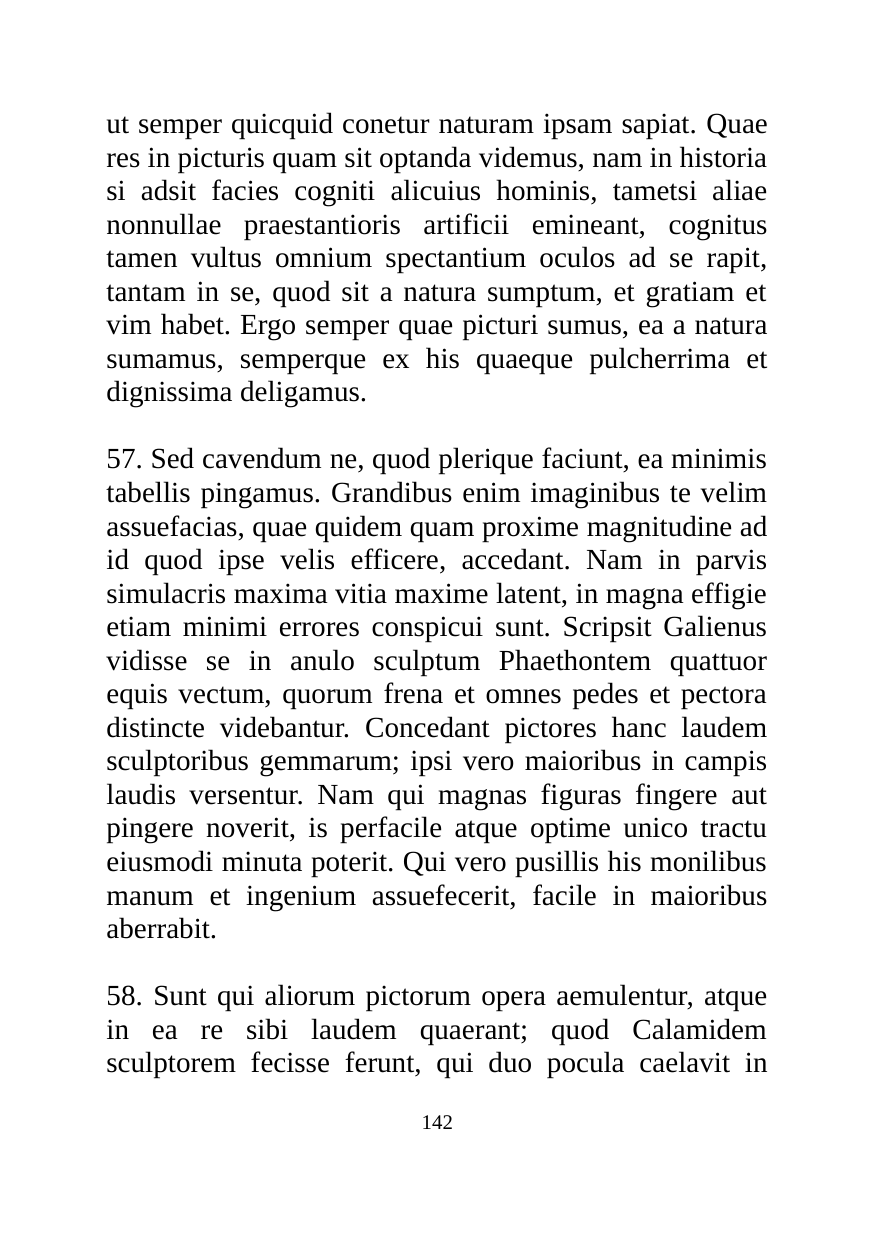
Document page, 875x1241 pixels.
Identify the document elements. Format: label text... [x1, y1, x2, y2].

text 58. Sunt qui aliorum pictorum opera aemulentur, atque in ea re sibi laudem quaerant; quod Calamidem sculptorem fecisse ferunt, qui duo pocula caelavit in [106, 978, 768, 1079]
text ut semper quicquid conetur naturam ipsam sapiat. Quae res in picturis quam sit optanda videmus, nam in historia si adsit facies cogniti alicuius hominis, tametsi aliae nonnullae praestantioris artificii emineant, cognitus tamen vultus omnium spectantium oculos ad se rapit, tantam in se, quod sit a natura sumptum, et gratiam et vim habet. Ergo semper quae picturi sumus, ea a natura sumamus, semperque ex his quaeque pulcherrima et dignissima deligamus. [106, 106, 768, 408]
text 57. Sed cavendum ne, quod plerique faciunt, ea minimis tabellis pingamus. Grandibus enim imaginibus te velim assuefacias, quae quidem quam proxime magnitudine ad id quod ipse velis efficere, accedant. Nam in parvis simulacris maxima vitia maxime latent, in magna effigie etiam minimi errores conspicui sunt. Scripsit Galienus vidisse se in anulo sculptum Phaethontem quattuor equis vectum, quorum frena et omnes pedes et pectora distincte videbantur. Concedant pictores hanc laudem sculptoribus gemmarum; ipsi vero maioribus in campis laudis versentur. Nam qui magnas figuras fingere aut pingere noverit, is perfacile atque optime unico tractu eiusmodi minuta poterit. Qui vero pusillis his monilibus manum et ingenium assuefecerit, facile in maioribus aberrabit. [106, 442, 768, 945]
